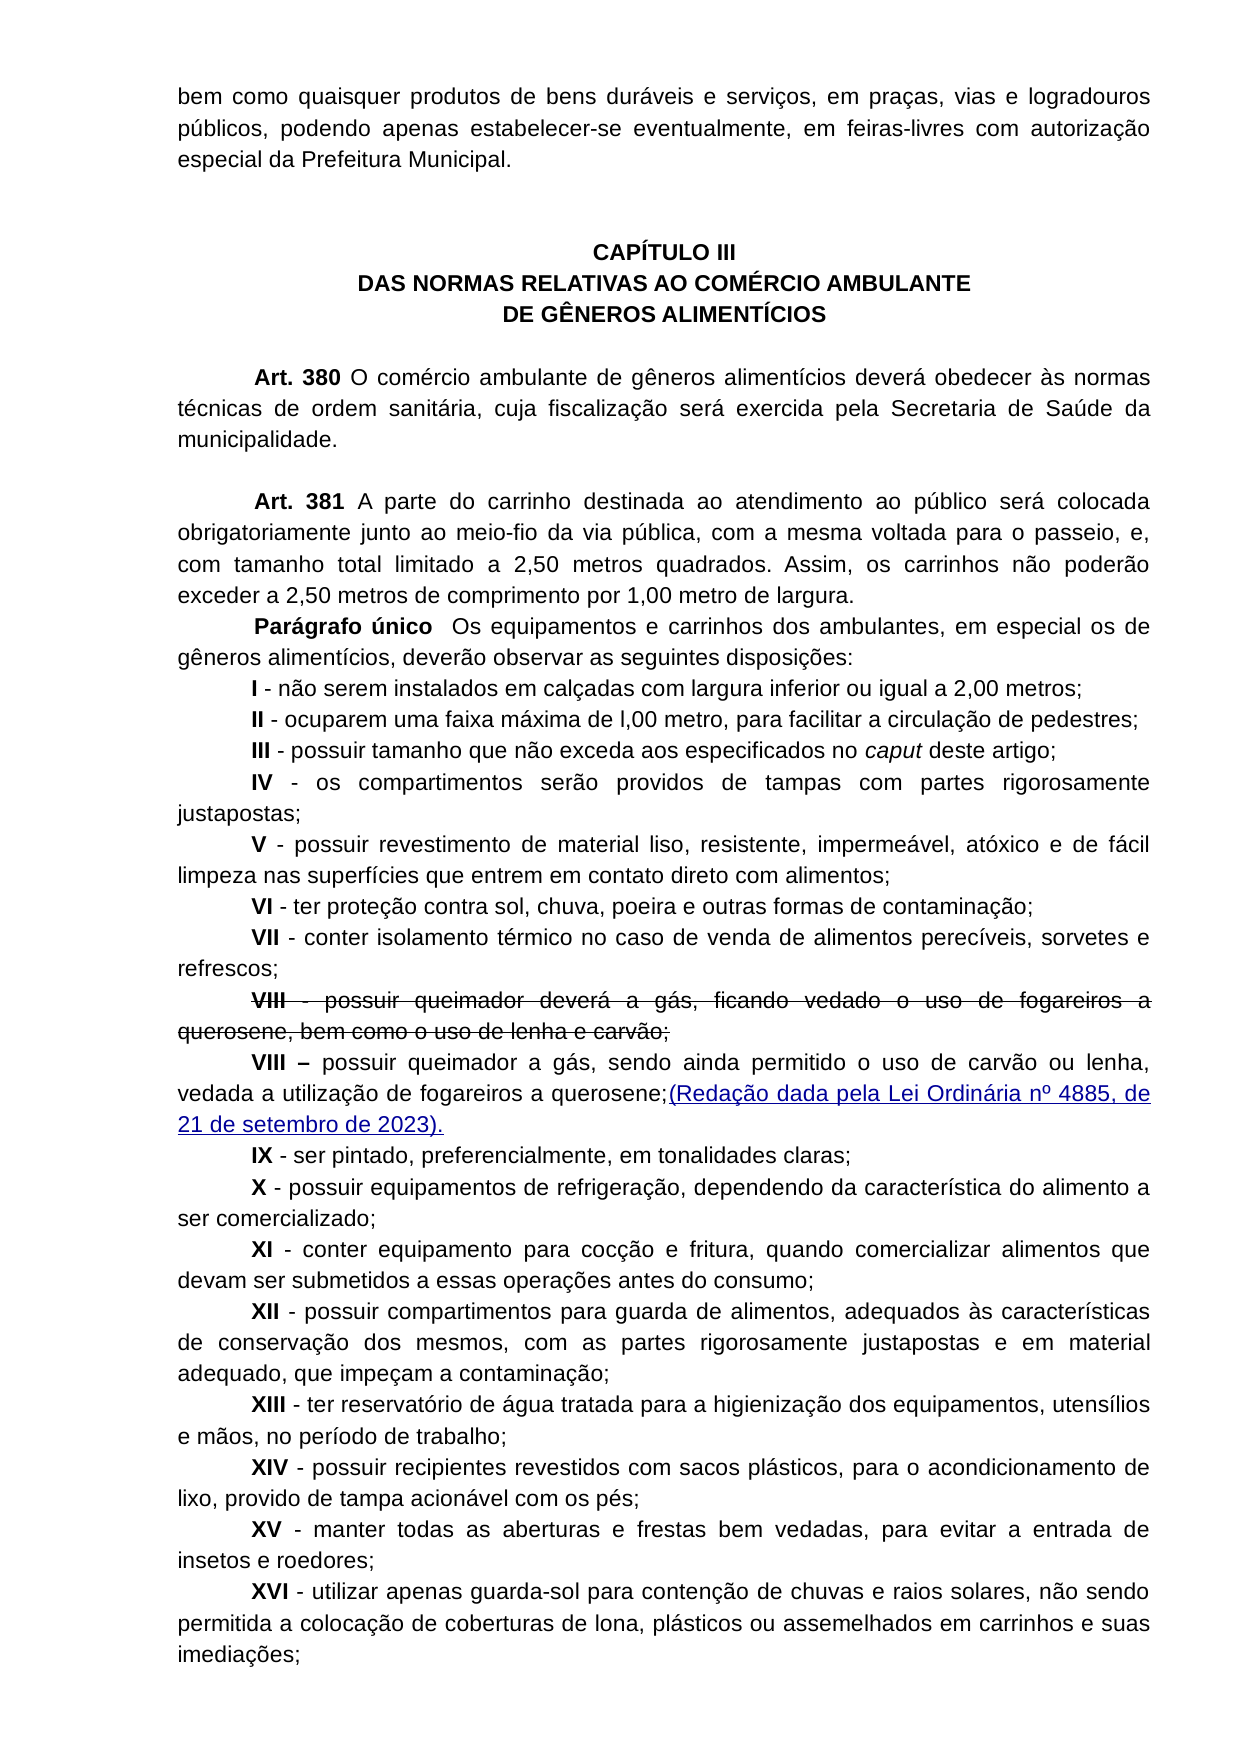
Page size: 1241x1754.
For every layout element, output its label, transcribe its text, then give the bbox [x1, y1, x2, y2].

text II - ocuparem uma faixa máxima de l,00 metro, para facilitar a circulação de pedestres; [177, 706, 1152, 733]
text bem como quaisquer produtos de bens duráveis e serviços, em praças, vias e logradouros públicos, podendo apenas estabelecer-se eventualmente, em feiras-livres com autorização especial da Prefeitura Municipal. [177, 83, 1152, 172]
text Art. 381 A parte do carrinho destinada ao atendimento ao público será colocada obrigatoriamente junto ao meio-fio da via pública, com a mesma voltada para o passeio, e, com tamanho total limitado a 2,50 metros quadrados. Assim, os carrinhos não poderão exceder a 2,50 metros de comprimento por 1,00 metro de largura. [177, 488, 1152, 608]
text III - possuir tamanho que não exceda aos especificados no caput deste artigo; [177, 737, 1152, 764]
text XIII - ter reservatório de água tratada para a higienização dos equipamentos, utensílios e mãos, no período de trabalho; [177, 1391, 1152, 1449]
text XV - manter todas as aberturas e frestas bem vedadas, para evitar a entrada de insetos e roedores; [177, 1515, 1152, 1574]
text VIII - possuir queimador deverá a gás, ficando vedado o uso de fogareiros a querosene, bem como o uso de lenha e carvão; [177, 986, 1152, 1044]
text VI - ter proteção contra sol, chuva, poeira e outras formas de contaminação; [177, 892, 1152, 919]
text VIII – possuir queimador a gás, sendo ainda permitido o uso de carvão ou lenha, vedada a utilização de fogareiros a querosene;(Redação dada pela Lei Ordinária nº 4885, de 21 de setembro de 2023). [177, 1048, 1152, 1138]
text XVI - utilizar apenas guarda-sol para contenção de chuvas e raios solares, não sendo permitida a colocação de coberturas de lona, plásticos ou assemelhados em carrinhos e suas imediações; [177, 1578, 1152, 1667]
text DE GÊNEROS ALIMENTÍCIOS [177, 301, 1152, 328]
text DAS NORMAS RELATIVAS AO COMÉRCIO AMBULANTE [177, 269, 1152, 297]
text VII - conter isolamento térmico no caso de venda de alimentos perecíveis, sorvetes e refrescos; [177, 924, 1152, 982]
text Parágrafo único Os equipamentos e carrinhos dos ambulantes, em especial os de gêneros alimentícios, deverão observar as seguintes disposições: [177, 612, 1152, 670]
text XI - conter equipamento para cocção e fritura, quando comercializar alimentos que devam ser submetidos a essas operações antes do consumo; [177, 1235, 1152, 1293]
text Art. 380 O comércio ambulante de gêneros alimentícios deverá obedecer às normas técnicas de ordem sanitária, cuja fiscalização será exercida pela Secretaria de Saúde da municipalidade. [177, 363, 1152, 452]
text IV - os compartimentos serão providos de tampas com partes rigorosamente justapostas; [177, 768, 1152, 826]
text V - possuir revestimento de material liso, resistente, impermeável, atóxico e de fácil limpeza nas superfícies que entrem em contato direto com alimentos; [177, 830, 1152, 888]
text IX - ser pintado, preferencialmente, em tonalidades claras; [177, 1142, 1152, 1169]
text X - possuir equipamentos de refrigeração, dependendo da característica do alimento a ser comercializado; [177, 1173, 1152, 1231]
text XIV - possuir recipientes revestidos com sacos plásticos, para o acondicionamento de lixo, provido de tampa acionável com os pés; [177, 1453, 1152, 1511]
text CAPÍTULO III [177, 238, 1152, 266]
text I - não serem instalados em calçadas com largura inferior ou igual a 2,00 metros; [177, 674, 1152, 702]
text XII - possuir compartimentos para guarda de alimentos, adequados às características de conservação dos mesmos, com as partes rigorosamente justapostas e em material adequado, que impeçam a contaminação; [177, 1297, 1152, 1387]
